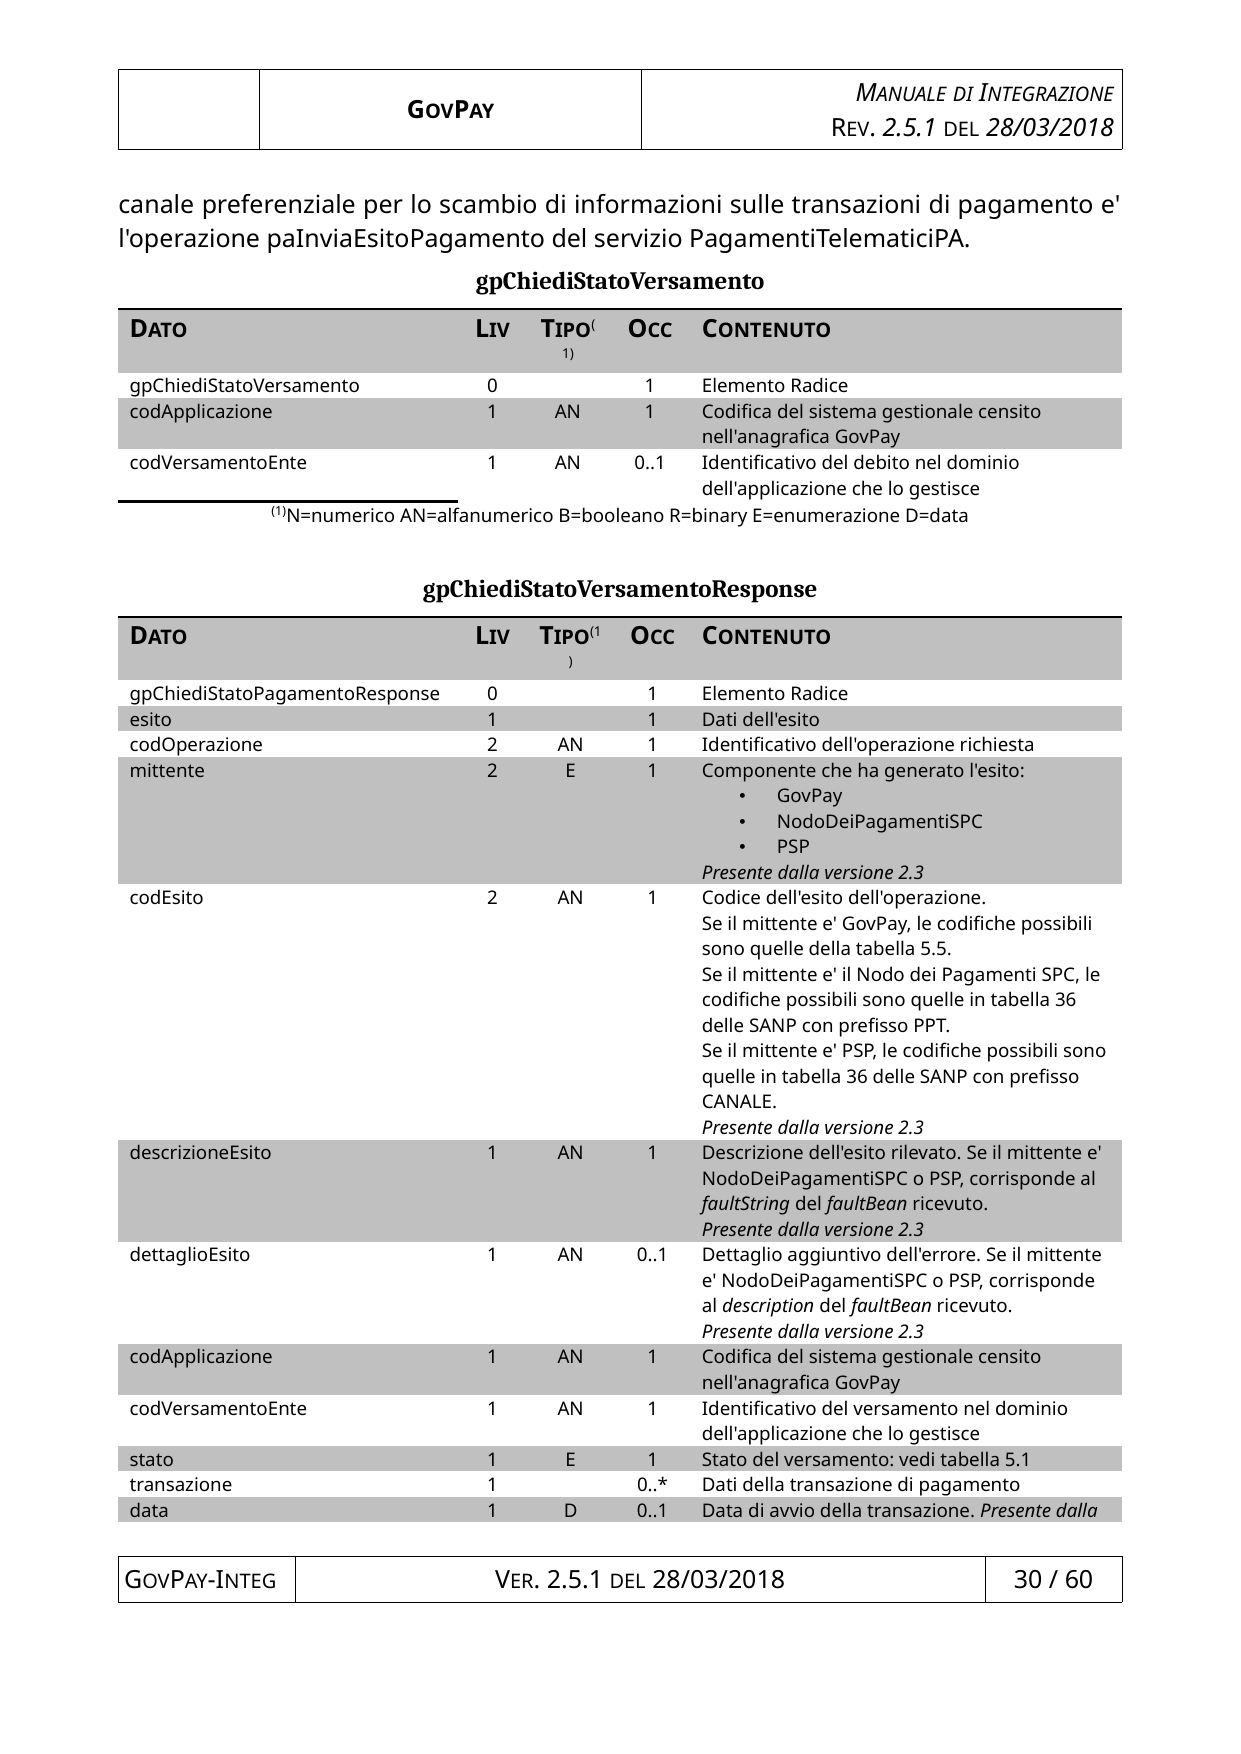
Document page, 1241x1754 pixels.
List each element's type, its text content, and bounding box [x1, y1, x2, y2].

table_cell 0 [458, 373, 526, 398]
table_cell AN [526, 1242, 614, 1344]
table_cell 1 [614, 731, 690, 757]
table_cell E [526, 757, 614, 884]
table_cell 0..1 [614, 1242, 690, 1344]
table_cell 1 [609, 373, 690, 398]
table_cell Elemento Radice [690, 680, 1122, 706]
table_cell 0..1 [609, 449, 690, 500]
table_cell esito [118, 706, 458, 731]
table_cell 1 [458, 1242, 526, 1344]
table_cell AN [526, 1344, 614, 1395]
table_cell data [118, 1497, 458, 1522]
table_cell 1 [614, 1395, 690, 1446]
table_cell 1 [614, 757, 690, 884]
table_cell descrizioneEsito [118, 1140, 458, 1242]
table_cell Contenuto [690, 310, 1122, 373]
table_cell Occ [609, 310, 690, 373]
table_cell Elemento Radice [690, 373, 1122, 398]
table_cell Dettaglio aggiuntivo dell'errore. Se il mittente e' NodoDeiPagamentiSPC o PSP, corrisponde al description del faultBean ricevuto. Presente dalla versione 2.3 [690, 1242, 1122, 1344]
table_cell AN [526, 1395, 614, 1446]
table_cell [526, 680, 614, 706]
table_cell Dati della transazione di pagamento [690, 1471, 1122, 1497]
table_cell Identificativo del versamento nel dominio dell'applicazione che lo gestisce [690, 1395, 1122, 1446]
table_cell 1 [458, 398, 526, 449]
table_cell Dati dell'esito [690, 706, 1122, 731]
table_cell codApplicazione [118, 1344, 458, 1395]
table_cell Data di avvio della transazione. Presente dalla [690, 1497, 1122, 1522]
table_cell mittente [118, 757, 458, 884]
table_cell Identificativo dell'operazione richiesta [690, 731, 1122, 757]
table_cell 0 [458, 680, 526, 706]
table_cell AN [526, 1140, 614, 1242]
table_cell Identificativo del debito nel dominio dell'applicazione che lo gestisce [690, 449, 1122, 500]
table_cell 1 [458, 1140, 526, 1242]
table_cell Dato [118, 618, 458, 680]
table_cell 1 [458, 1446, 526, 1471]
table_cell codEsito [118, 885, 458, 1140]
table_cell Stato del versamento: vedi tabella 5.1 [690, 1446, 1122, 1471]
table_cell 1 [458, 1497, 526, 1522]
table_cell Tipo(1) [526, 618, 614, 680]
table_cell dettaglioEsito [118, 1242, 458, 1344]
table_cell AN [526, 731, 614, 757]
table_header gpChiediStatoVersamentoResponse [118, 575, 1122, 616]
table_cell 1 [614, 1140, 690, 1242]
table_cell 1 [614, 680, 690, 706]
table_cell 1 [614, 706, 690, 731]
table_cell gpChiediStatoVersamento [118, 373, 458, 398]
table_cell codVersamentoEnte [118, 449, 458, 500]
table_cell 1 [614, 1344, 690, 1395]
table_cell [526, 373, 609, 398]
table_cell AN [526, 449, 609, 500]
table_cell Liv [458, 310, 526, 373]
table_cell 1 [614, 1446, 690, 1471]
table_cell [526, 1471, 614, 1497]
table_cell 1 [614, 885, 690, 1140]
table_cell Tipo(1) [526, 310, 609, 373]
table_cell stato [118, 1446, 458, 1471]
table_cell codApplicazione [118, 398, 458, 449]
table_cell gpChiediStatoPagamentoResponse [118, 680, 458, 706]
table_cell Codifica del sistema gestionale censito nell'anagrafica GovPay [690, 398, 1122, 449]
table_cell AN [526, 885, 614, 1140]
table_cell 1 [458, 706, 526, 731]
table_cell 1 [609, 398, 690, 449]
table_cell 0..1 [614, 1497, 690, 1522]
table_cell 0..* [614, 1471, 690, 1497]
table_cell codVersamentoEnte [118, 1395, 458, 1446]
table_cell transazione [118, 1471, 458, 1497]
table_cell Componente che ha generato l'esito: GovPay NodoDeiPagamentiSPC PSP Presente dalla versione 2.3 [690, 757, 1122, 884]
table_cell 1 [458, 1395, 526, 1446]
table_cell 2 [458, 885, 526, 1140]
table_cell 1 [458, 449, 526, 500]
table_cell Liv [458, 618, 526, 680]
table_cell Codifica del sistema gestionale censito nell'anagrafica GovPay [690, 1344, 1122, 1395]
table_cell 2 [458, 731, 526, 757]
table_cell AN [526, 398, 609, 449]
table_cell D [526, 1497, 614, 1522]
table_cell Dato [118, 310, 458, 373]
table_cell 1 [458, 1471, 526, 1497]
text canale preferenziale per lo scambio di informazioni sulle transazioni di pagamento e' l'operazione paInviaEsitoPagamento del servizio PagamentiTelematiciPA. [118, 186, 1122, 254]
table_cell 1 [458, 1344, 526, 1395]
table_cell E [526, 1446, 614, 1471]
table_cell Descrizione dell'esito rilevato. Se il mittente e' NodoDeiPagamentiSPC o PSP, corrisponde al faultString del faultBean ricevuto. Presente dalla versione 2.3 [690, 1140, 1122, 1242]
table_cell [526, 706, 614, 731]
text (1)N=numerico AN=alfanumerico B=booleano R=binary E=enumerazione D=data [118, 502, 1122, 528]
table_header gpChiediStatoVersamento [118, 267, 1122, 308]
table_cell Codice dell'esito dell'operazione. Se il mittente e' GovPay, le codifiche possibili sono quelle della tabella 5.5. Se il mittente e' il Nodo dei Pagamenti SPC, le codifiche possibili sono quelle in tabella 36 delle SANP con prefisso PPT. Se il mittente e' PSP, le codifiche possibili sono quelle in tabella 36 delle SANP con prefisso CANALE. Presente dalla versione 2.3 [690, 885, 1122, 1140]
table_cell Contenuto [690, 618, 1122, 680]
table_cell codOperazione [118, 731, 458, 757]
table_cell Occ [614, 618, 690, 680]
table_cell 2 [458, 757, 526, 884]
